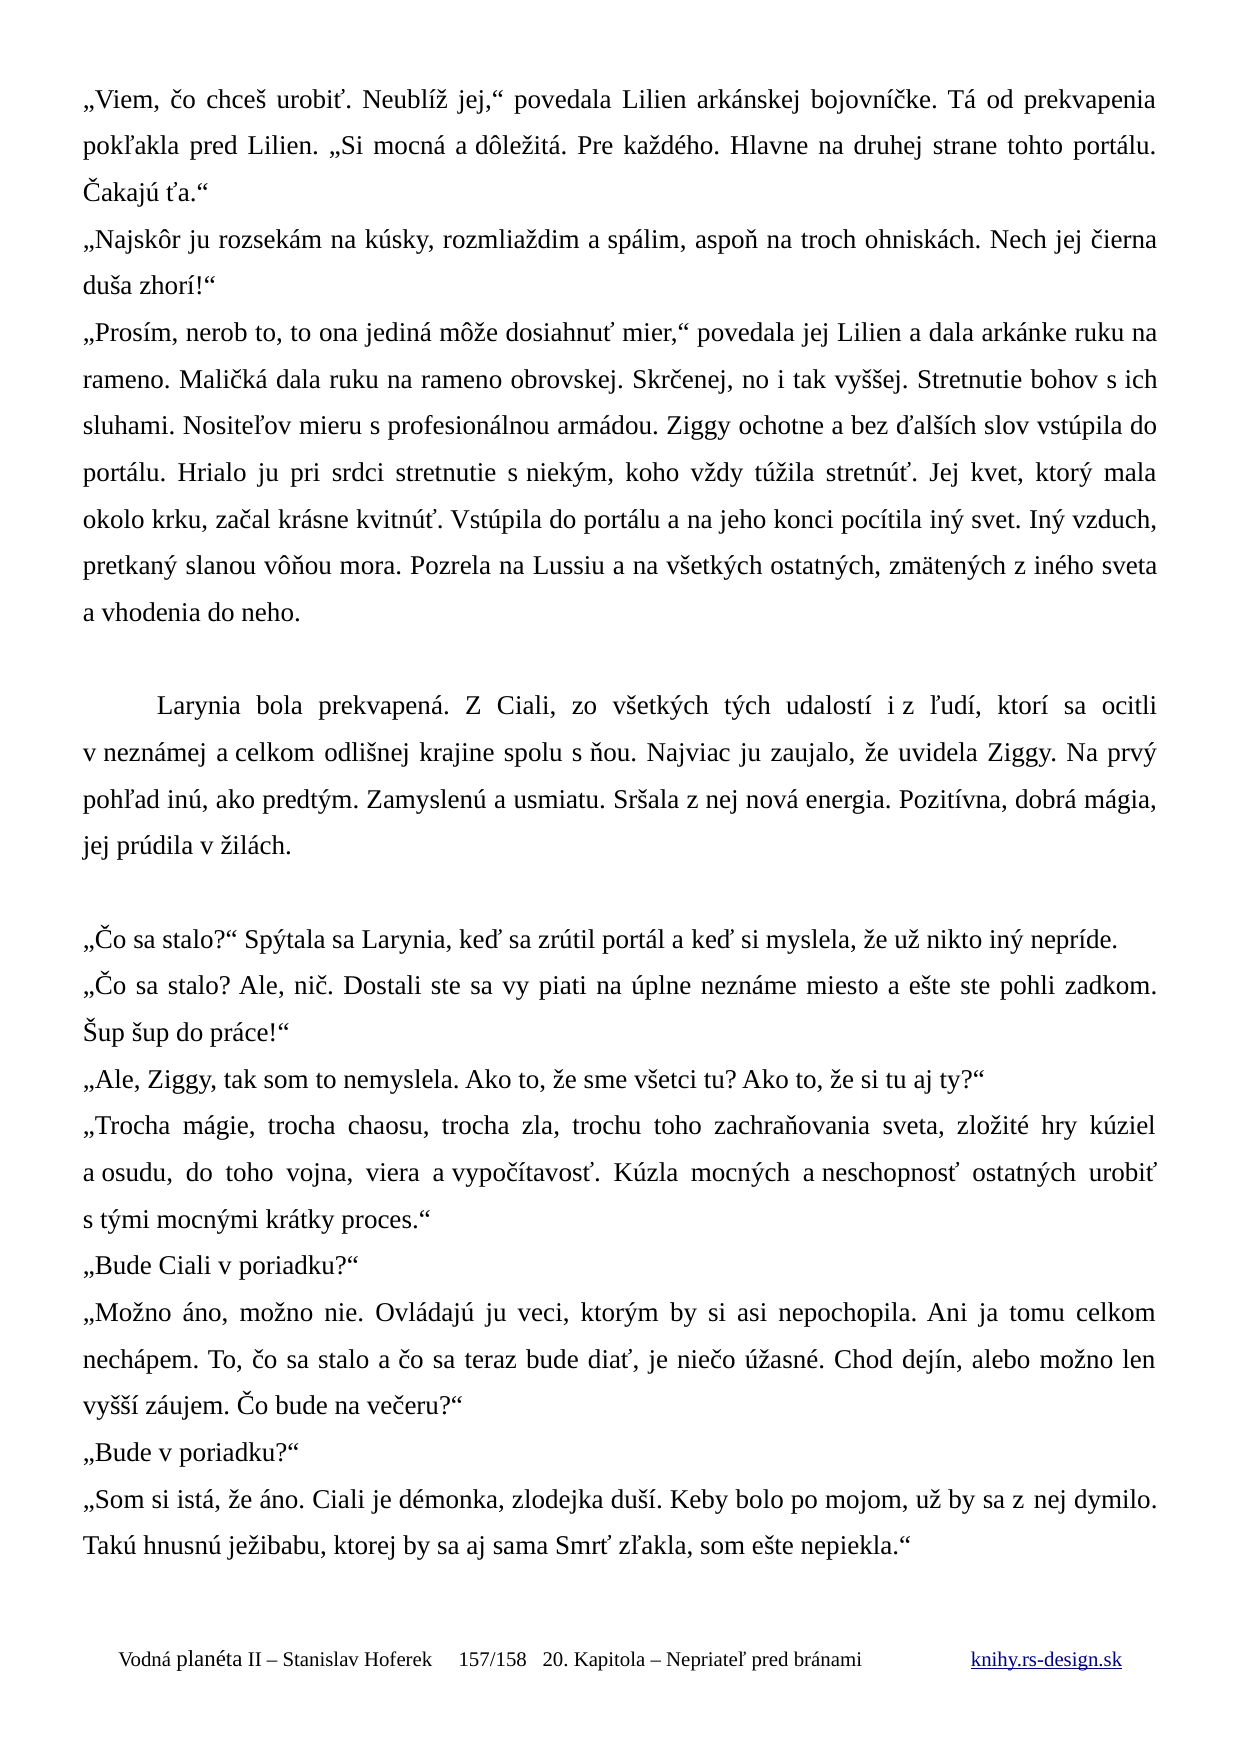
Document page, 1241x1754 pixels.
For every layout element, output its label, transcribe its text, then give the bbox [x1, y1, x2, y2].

text „Najskôr ju rozsekám na kúsky, rozmliaždim a spálim, aspoň na troch ohniskách. Nech jej čierna duša zhorí!“ [83, 223, 1157, 301]
text „Prosím, nerob to, to ona jediná môže dosiahnuť mier,“ povedala jej Lilien a dala arkánke ruku na rameno. Maličká dala ruku na rameno obrovskej. Skrčenej, no i tak vyššej. Stretnutie bohov s ich sluhami. Nositeľov mieru s profesionálnou armádou. Ziggy ochotne a bez ďalších slov vstúpila do portálu. Hrialo ju pri srdci stretnutie s niekým, koho vždy túžila stretnúť. Jej kvet, ktorý mala okolo krku, začal krásne kvitnúť. Vstúpila do portálu a na jeho konci pocítila iný svet. Iný vzduch, pretkaný slanou vôňou mora. Pozrela na Lussiu a na všetkých ostatných, zmätených z iného sveta a vhodenia do neho. [83, 316, 1157, 627]
text „Možno áno, možno nie. Ovládajú ju veci, ktorým by si asi nepochopila. Ani ja tomu celkom nechápem. To, čo sa stalo a čo sa teraz bude diať, je niečo úžasné. Chod dejín, alebo možno len vyšší záujem. Čo bude na večeru?“ [83, 1296, 1157, 1421]
text „Trocha mágie, trocha chaosu, trocha zla, trochu toho zachraňovania sveta, zložité hry kúziel a osudu, do toho vojna, viera a vypočítavosť. Kúzla mocných a neschopnosť ostatných urobiť s tými mocnými krátky proces.“ [83, 1109, 1157, 1234]
text „Viem, čo chceš urobiť. Neublíž jej,“ povedala Lilien arkánskej bojovníčke. Tá od prekvapenia pokľakla pred Lilien. „Si mocná a dôležitá. Pre každého. Hlavne na druhej strane tohto portálu. Čakajú ťa.“ [83, 83, 1157, 207]
text Larynia bola prekvapená. Z Ciali, zo všetkých tých udalostí i z ľudí, ktorí sa ocitli v neznámej a celkom odlišnej krajine spolu s ňou. Najviac ju zaujalo, že uvidela Ziggy. Na prvý pohľad inú, ako predtým. Zamyslenú a usmiatu. Sršala z nej nová energia. Pozitívna, dobrá mágia, jej prúdila v žilách. [83, 689, 1157, 861]
text „Ale, Ziggy, tak som to nemyslela. Ako to, že sme všetci tu? Ako to, že si tu aj ty?“ [83, 1063, 1157, 1094]
text „Bude v poriadku?“ [83, 1436, 1157, 1467]
text „Bude Ciali v poriadku?“ [83, 1249, 1157, 1281]
text „Čo sa stalo? Ale, nič. Dostali ste sa vy piati na úplne neznáme miesto a ešte ste pohli zadkom. Šup šup do práce!“ [83, 969, 1157, 1047]
text „Čo sa stalo?“ Spýtala sa Larynia, keď sa zrútil portál a keď si myslela, že už nikto iný nepríde. [83, 923, 1157, 954]
text „Som si istá, že áno. Ciali je démonka, zlodejka duší. Keby bolo po mojom, už by sa z nej dymilo. Takú hnusnú ježibabu, ktorej by sa aj sama Smrť zľakla, som ešte nepiekla.“ [83, 1483, 1157, 1561]
